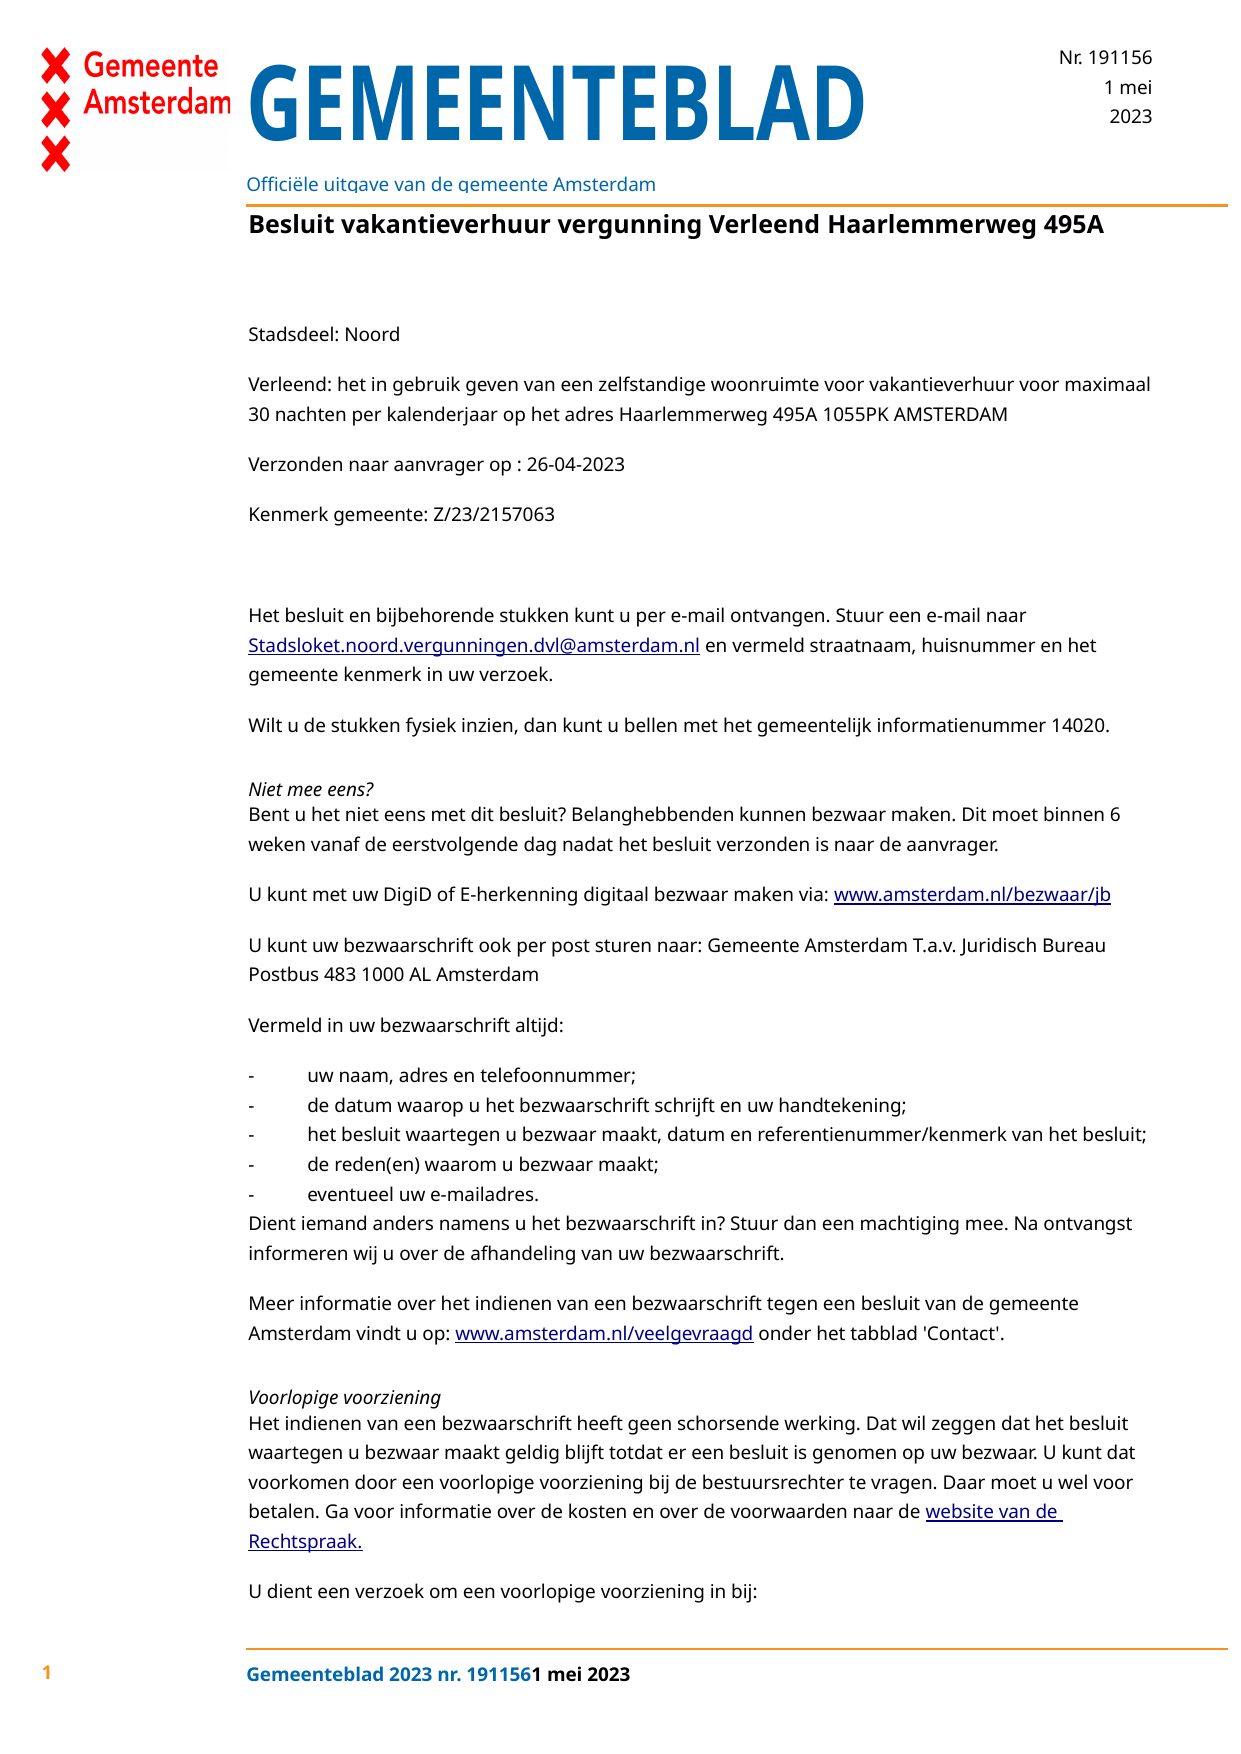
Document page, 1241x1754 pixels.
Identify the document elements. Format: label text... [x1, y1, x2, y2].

list eventueel uw e-mailadres. [248, 1181, 1152, 1207]
text Stadsdeel: Noord [248, 321, 1152, 346]
text Het indienen van een bezwaarschrift heeft geen schorsende werking. Dat wil zeggen dat het besluit waartegen u bezwaar maakt geldig blijft totdat er een besluit is genomen op uw bezwaar. U kunt dat voorkomen door een voorlopige voorziening bij de bestuursrechter te vragen. Daar moet u wel voor betalen. Ga voor informatie over de kosten en over de voorwaarden naar de website van de Rechtspraak. [248, 1410, 1152, 1554]
list de reden(en) waarom u bezwaar maakt; [248, 1151, 1152, 1177]
text U dient een verzoek om een voorlopige voorziening in bij: [248, 1578, 1152, 1604]
text Dient iemand anders namens u het bezwaarschrift in? Stuur dan een machtiging mee. Na ontvangst informeren wij u over de afhandeling van uw bezwaarschrift. [248, 1210, 1152, 1266]
list het besluit waartegen u bezwaar maakt, datum en referentienummer/kenmerk van het besluit; [248, 1122, 1152, 1147]
text Verleend: het in gebruik geven van een zelfstandige woonruimte voor vakantieverhuur voor maximaal 30 nachten per kalenderjaar op het adres Haarlemmerweg 495A 1055PK AMSTERDAM [248, 371, 1152, 426]
text Kenmerk gemeente: Z/23/2157063 [248, 502, 1152, 527]
text Meer informatie over het indienen van een bezwaarschrift tegen een besluit van de gemeente Amsterdam vindt u op: www.amsterdam.nl/veelgevraagd onder het tabblad 'Contact'. [248, 1290, 1152, 1346]
text Besluit vakantieverhuur vergunning Verleend Haarlemmerweg 495A [248, 207, 1152, 241]
text Niet mee eens? [248, 776, 1152, 802]
picture [41, 47, 231, 172]
text Voorlopige voorziening [248, 1384, 1152, 1410]
list de datum waarop u het bezwaarschrift schrijft en uw handtekening; [248, 1092, 1152, 1118]
text Bent u het niet eens met dit besluit? Belanghebbenden kunnen bezwaar maken. Dit moet binnen 6 weken vanaf de eerstvolgende dag nadat het besluit verzonden is naar de aanvrager. [248, 802, 1152, 857]
text Wilt u de stukken fysiek inzien, dan kunt u bellen met het gemeentelijk informatienummer 14020. [248, 712, 1152, 738]
text U kunt uw bezwaarschrift ook per post sturen naar: Gemeente Amsterdam T.a.v. Juridisch Bureau Postbus 483 1000 AL Amsterdam [248, 932, 1152, 987]
text U kunt met uw DigiD of E-herkenning digitaal bezwaar maken via: www.amsterdam.nl/bezwaar/jb [248, 882, 1152, 907]
list uw naam, adres en telefoonnummer; [248, 1062, 1152, 1088]
text Het besluit en bijbehorende stukken kunt u per e-mail ontvangen. Stuur een e-mail naar Stadsloket.noord.vergunningen.dvl@amsterdam.nl en vermeld straatnaam, huisnummer en het gemeente kenmerk in uw verzoek. [248, 602, 1152, 687]
text Verzonden naar aanvrager op : 26-04-2023 [248, 451, 1152, 477]
text Vermeld in uw bezwaarschrift altijd: [248, 1012, 1152, 1038]
